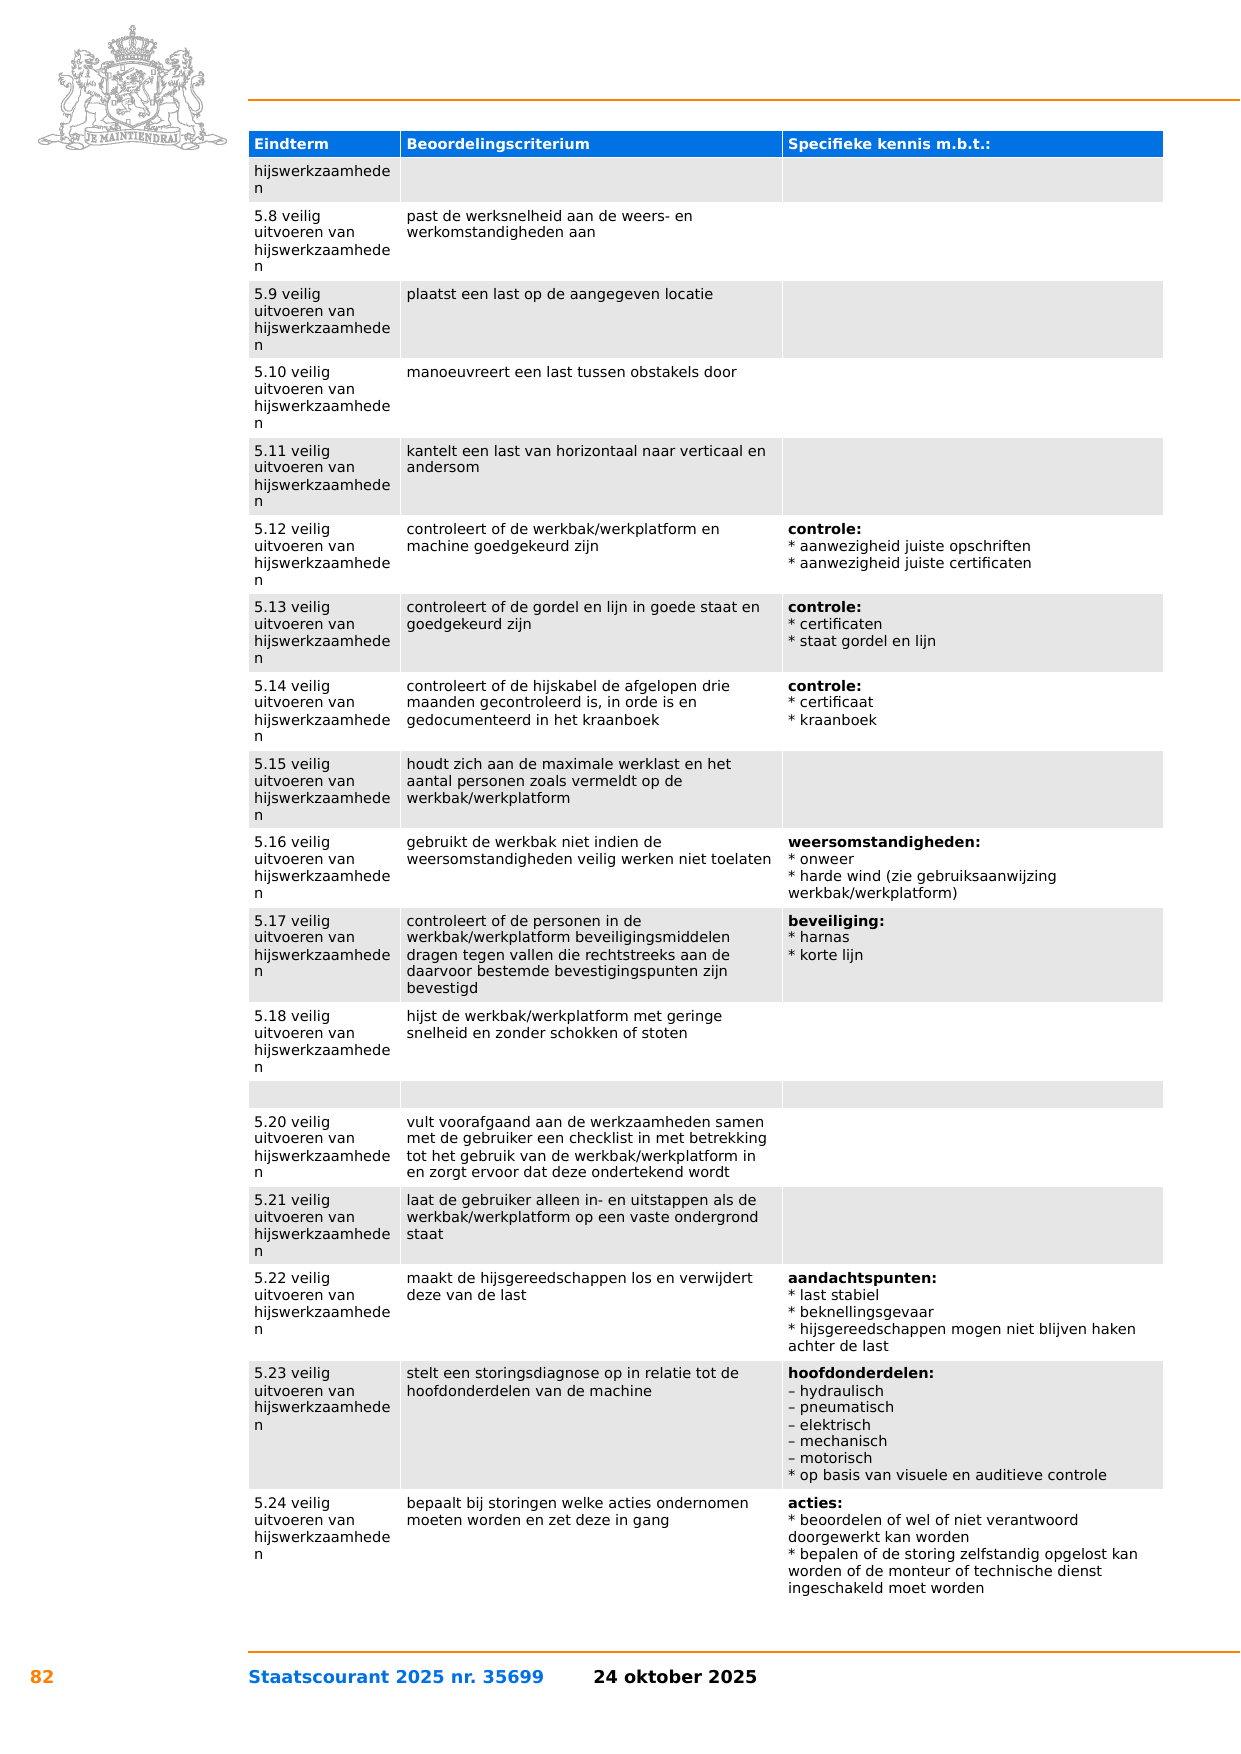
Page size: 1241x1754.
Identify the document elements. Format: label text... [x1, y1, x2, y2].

table_cell 5.10 veilig uitvoeren van hijswerkzaamheden [249, 359, 400, 437]
table_cell [401, 1081, 782, 1108]
table_cell 5.13 veilig uitvoeren van hijswerkzaamheden [249, 594, 400, 672]
table_cell gebruikt de werkbak niet indien de weersomstandigheden veilig werken niet toelaten [401, 829, 782, 907]
table_cell [783, 359, 1163, 437]
table_cell acties: * beoordelen of wel of niet verantwoord doorgewerkt kan worden * bepalen of de storing zelfstandig opgelost kan worden of de monteur of technische dienst ingeschakeld moet worden [783, 1490, 1163, 1601]
table_cell [783, 1109, 1163, 1186]
table_cell controle: * certificaten * staat gordel en lijn [783, 594, 1163, 672]
table_cell controleert of de hijskabel de afgelopen drie maanden gecontroleerd is, in orde is en gedocumenteerd in het kraanboek [401, 673, 782, 750]
table_cell 5.18 veilig uitvoeren van hijswerkzaamheden [249, 1003, 400, 1080]
table_cell beveiliging: * harnas * korte lijn [783, 908, 1163, 1002]
table_cell past de werksnelheid aan de weers- en werkomstandigheden aan [401, 203, 782, 280]
table_cell hoofdonderdelen: – hydraulisch – pneumatisch – elektrisch – mechanisch – motorisch * op basis van visuele en auditieve controle [783, 1361, 1163, 1489]
table_cell hijswerkzaamheden [249, 158, 400, 202]
table_cell 5.20 veilig uitvoeren van hijswerkzaamheden [249, 1109, 400, 1186]
table_cell manoeuvreert een last tussen obstakels door [401, 359, 782, 437]
table_cell [783, 158, 1163, 202]
table_cell [783, 438, 1163, 515]
table_cell 5.11 veilig uitvoeren van hijswerkzaamheden [249, 438, 400, 515]
table_cell [783, 281, 1163, 358]
table_cell [249, 1081, 400, 1108]
table_cell weersomstandigheden: * onweer * harde wind (zie gebruiksaanwijzing werkbak/werkplatform) [783, 829, 1163, 907]
table_header Eindterm [249, 131, 400, 157]
table_cell maakt de hijsgereedschappen los en verwijdert deze van de last [401, 1265, 782, 1360]
table_cell 5.22 veilig uitvoeren van hijswerkzaamheden [249, 1265, 400, 1360]
table_cell 5.12 veilig uitvoeren van hijswerkzaamheden [249, 516, 400, 593]
table_cell 5.14 veilig uitvoeren van hijswerkzaamheden [249, 673, 400, 750]
table_cell vult voorafgaand aan de werkzaamheden samen met de gebruiker een checklist in met betrekking tot het gebruik van de werkbak/werkplatform in en zorgt ervoor dat deze ondertekend wordt [401, 1109, 782, 1186]
table_cell plaatst een last op de aangegeven locatie [401, 281, 782, 358]
table_header Beoordelingscriterium [401, 131, 782, 157]
table_cell 5.21 veilig uitvoeren van hijswerkzaamheden [249, 1187, 400, 1264]
table_cell kantelt een last van horizontaal naar verticaal en andersom [401, 438, 782, 515]
table_cell [783, 1081, 1163, 1108]
table_cell aandachtspunten: * last stabiel * beknellingsgevaar * hijsgereedschappen mogen niet blijven haken achter de last [783, 1265, 1163, 1360]
picture [38, 25, 227, 150]
table_cell [783, 203, 1163, 280]
table_cell laat de gebruiker alleen in- en uitstappen als de werkbak/werkplatform op een vaste ondergrond staat [401, 1187, 782, 1264]
table_cell 5.17 veilig uitvoeren van hijswerkzaamheden [249, 908, 400, 1002]
table_cell [783, 751, 1163, 828]
table_cell hijst de werkbak/werkplatform met geringe snelheid en zonder schokken of stoten [401, 1003, 782, 1080]
table_header Specifieke kennis m.b.t.: [783, 131, 1163, 157]
table_cell controleert of de gordel en lijn in goede staat en goedgekeurd zijn [401, 594, 782, 672]
table_cell controle: * certificaat * kraanboek [783, 673, 1163, 750]
table_cell 5.24 veilig uitvoeren van hijswerkzaamheden [249, 1490, 400, 1601]
table_cell controleert of de personen in de werkbak/werkplatform beveiligingsmiddelen dragen tegen vallen die rechtstreeks aan de daarvoor bestemde bevestigingspunten zijn bevestigd [401, 908, 782, 1002]
table_cell 5.23 veilig uitvoeren van hijswerkzaamheden [249, 1361, 400, 1489]
table_cell controle: * aanwezigheid juiste opschriften * aanwezigheid juiste certificaten [783, 516, 1163, 593]
table_cell 5.15 veilig uitvoeren van hijswerkzaamheden [249, 751, 400, 828]
table_cell 5.16 veilig uitvoeren van hijswerkzaamheden [249, 829, 400, 907]
table_cell controleert of de werkbak/werkplatform en machine goedgekeurd zijn [401, 516, 782, 593]
table_cell houdt zich aan de maximale werklast en het aantal personen zoals vermeldt op de werkbak/werkplatform [401, 751, 782, 828]
table_cell [783, 1187, 1163, 1264]
table_cell bepaalt bij storingen welke acties ondernomen moeten worden en zet deze in gang [401, 1490, 782, 1601]
table_cell [401, 158, 782, 202]
table_cell 5.9 veilig uitvoeren van hijswerkzaamheden [249, 281, 400, 358]
table_cell 5.8 veilig uitvoeren van hijswerkzaamheden [249, 203, 400, 280]
table_cell [783, 1003, 1163, 1080]
table_cell stelt een storingsdiagnose op in relatie tot de hoofdonderdelen van de machine [401, 1361, 782, 1489]
